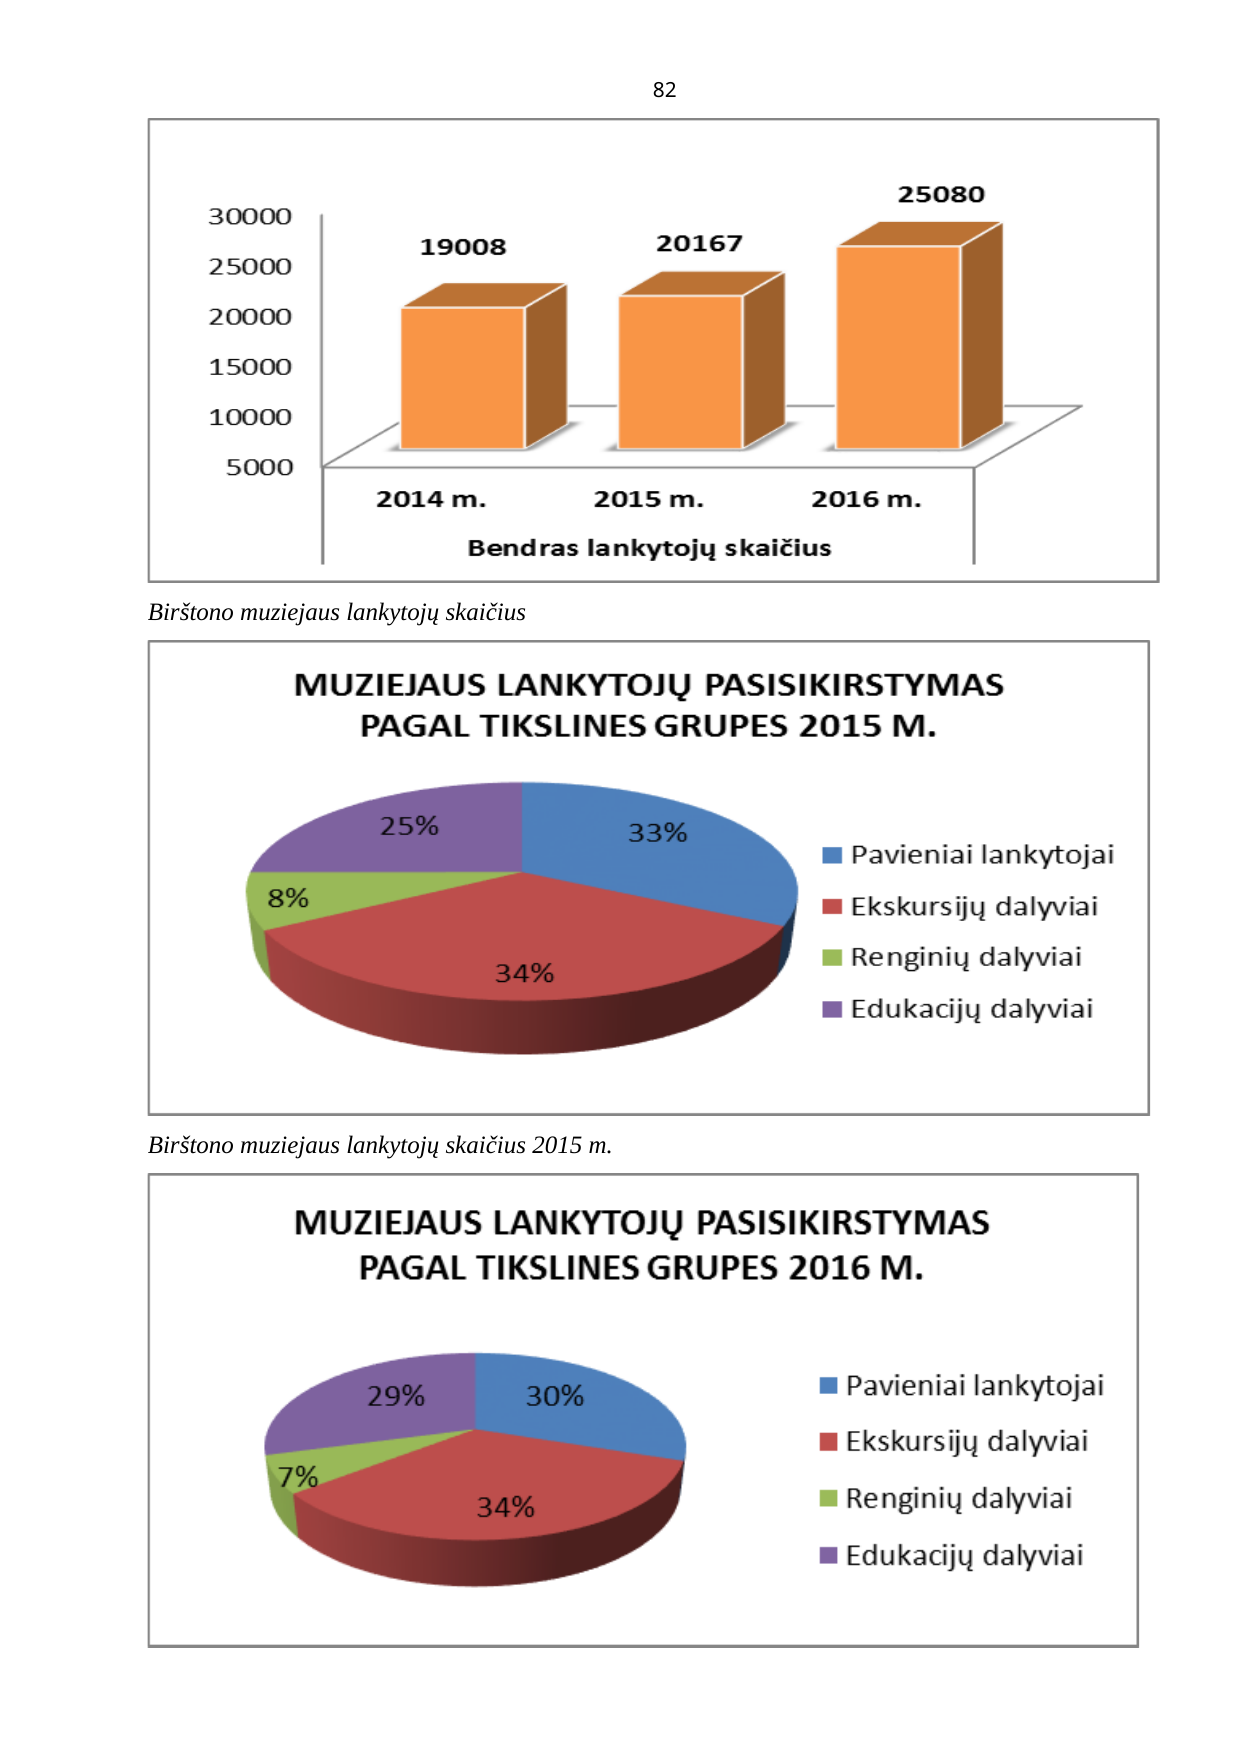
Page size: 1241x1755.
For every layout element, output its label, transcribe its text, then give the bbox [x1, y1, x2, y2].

text Birštono muziejaus lankytojų skaičius [148, 597, 1181, 626]
text Birštono muziejaus lankytojų skaičius 2015 m. [148, 1130, 1181, 1159]
